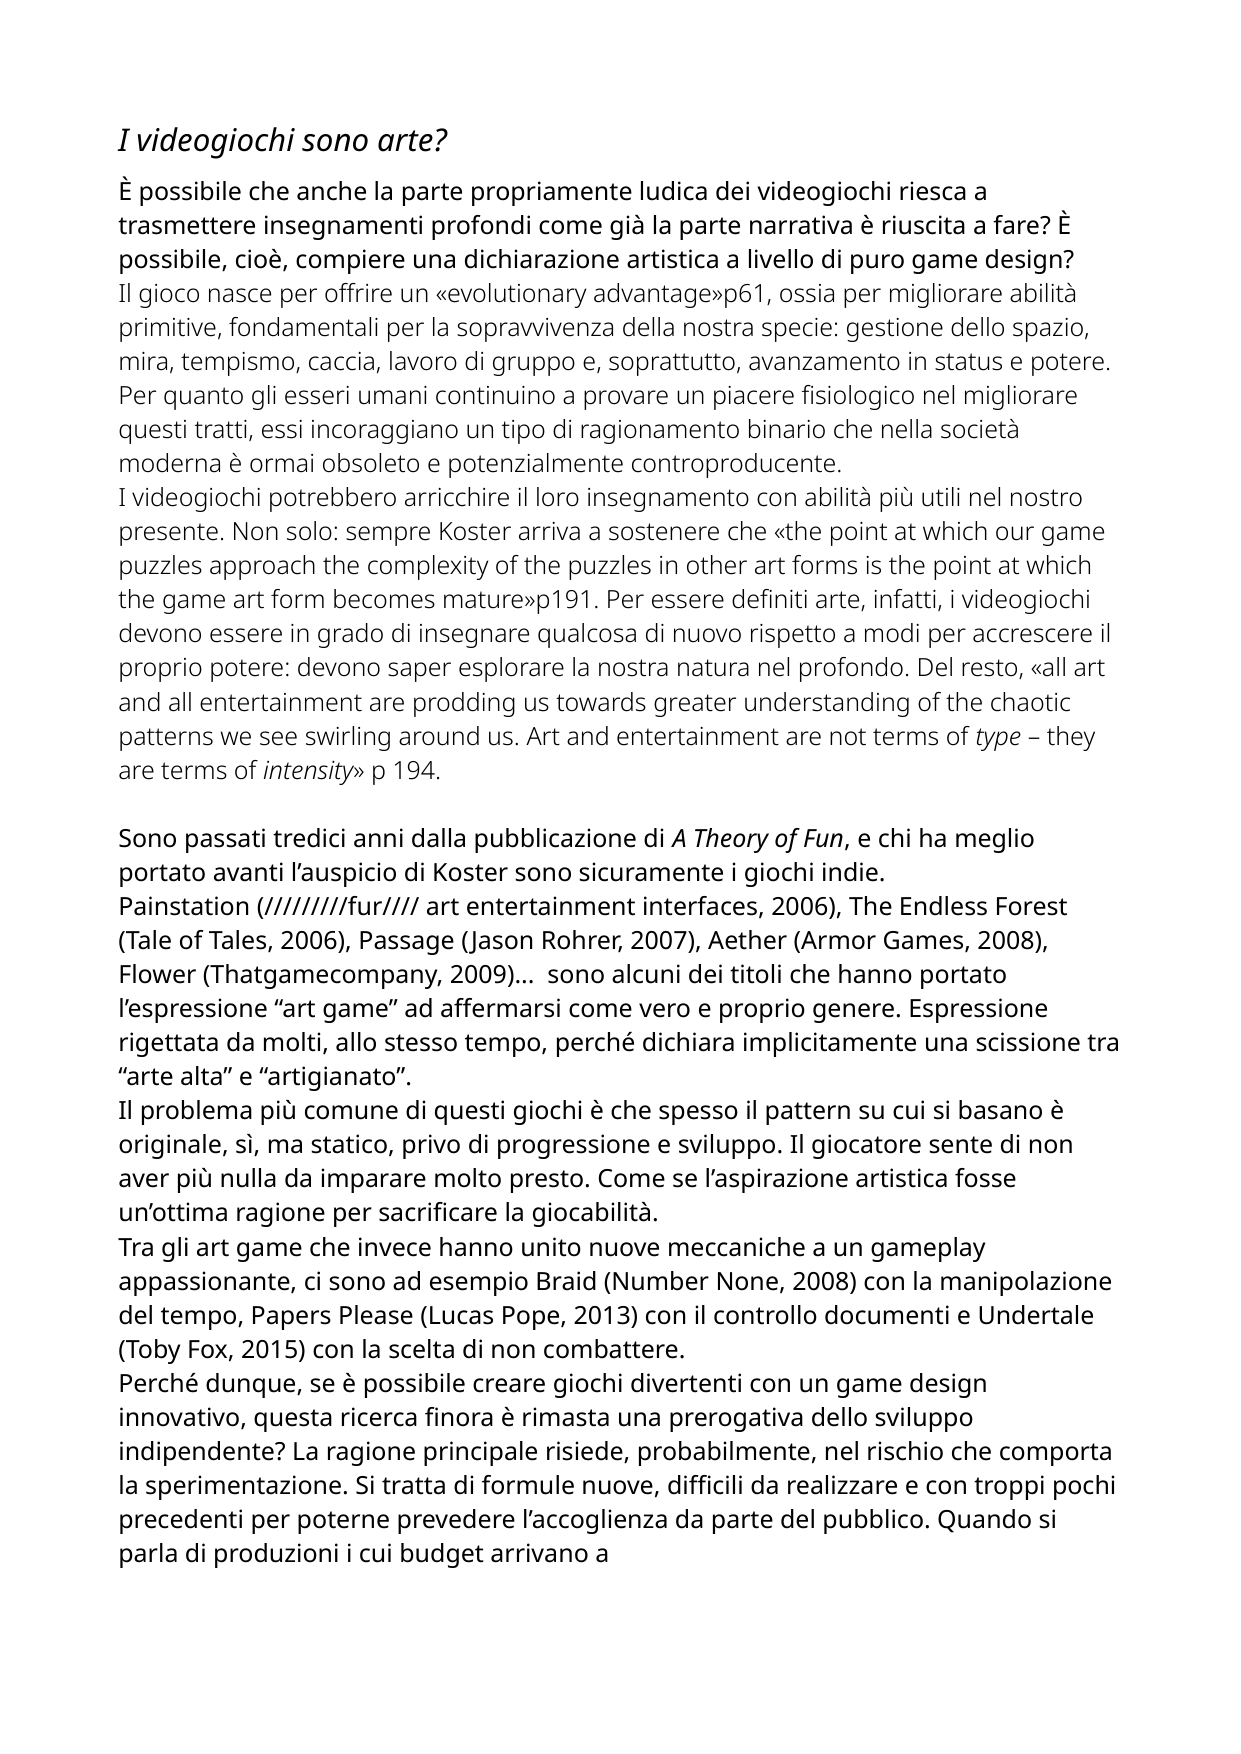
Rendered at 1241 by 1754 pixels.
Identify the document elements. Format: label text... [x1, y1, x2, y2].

text Il problema più comune di questi giochi è che spesso il pattern su cui si basano è originale, sì, ma statico, privo di progressione e sviluppo. Il giocatore sente di non aver più nulla da imparare molto presto. Come se l’aspirazione artistica fosse un’ottima ragione per sacrificare la giocabilità. [118, 1093, 1122, 1229]
text Painstation (/////////fur//// art entertainment interfaces, 2006), The Endless Forest (Tale of Tales, 2006), Passage (Jason Rohrer, 2007), Aether (Armor Games, 2008), Flower (Thatgamecompany, 2009)... sono alcuni dei titoli che hanno portato l’espressione “art game” ad affermarsi come vero e proprio genere. Espressione rigettata da molti, allo stesso tempo, perché dichiara implicitamente una scissione tra “arte alta” e “artigianato”. [118, 888, 1122, 1093]
text Sono passati tredici anni dalla pubblicazione di A Theory of Fun, e chi ha meglio portato avanti l’auspicio di Koster sono sicuramente i giochi indie. [118, 820, 1122, 888]
text I videogiochi potrebbero arricchire il loro insegnamento con abilità più utili nel nostro presente. Non solo: sempre Koster arriva a sostenere che «the point at which our game puzzles approach the complexity of the puzzles in other art forms is the point at which the game art form becomes mature»p191. Per essere definiti arte, infatti, i videogiochi devono essere in grado di insegnare qualcosa di nuovo rispetto a modi per accrescere il proprio potere: devono saper esplorare la nostra natura nel profondo. Del resto, «all art and all entertainment are prodding us towards greater understanding of the chaotic patterns we see swirling around us. Art and entertainment are not terms of type – they are terms of intensity» p 194. [118, 480, 1122, 786]
text Il gioco nasce per offrire un «evolutionary advantage»p61, ossia per migliorare abilità primitive, fondamentali per la sopravvivenza della nostra specie: gestione dello spazio, mira, tempismo, caccia, lavoro di gruppo e, soprattutto, avanzamento in status e potere. [118, 275, 1122, 378]
text Per quanto gli esseri umani continuino a provare un piacere fisiologico nel migliorare questi tratti, essi incoraggiano un tipo di ragionamento binario che nella società moderna è ormai obsoleto e potenzialmente controproducente. [118, 378, 1122, 480]
text Tra gli art game che invece hanno unito nuove meccaniche a un gameplay appassionante, ci sono ad esempio Braid (Number None, 2008) con la manipolazione del tempo, Papers Please (Lucas Pope, 2013) con il controllo documenti e Undertale (Toby Fox, 2015) con la scelta di non combattere. [118, 1229, 1122, 1365]
subtitle I videogiochi sono arte? [118, 118, 1122, 161]
text È possibile che anche la parte propriamente ludica dei videogiochi riesca a trasmettere insegnamenti profondi come già la parte narrativa è riuscita a fare? È possibile, cioè, compiere una dichiarazione artistica a livello di puro game design? [118, 173, 1122, 275]
text Perché dunque, se è possibile creare giochi divertenti con un game design innovativo, questa ricerca finora è rimasta una prerogativa dello sviluppo indipendente? La ragione principale risiede, probabilmente, nel rischio che comporta la sperimentazione. Si tratta di formule nuove, difficili da realizzare e con troppi pochi precedenti per poterne prevedere l’accoglienza da parte del pubblico. Quando si parla di produzioni i cui budget arrivano a [118, 1365, 1122, 1570]
